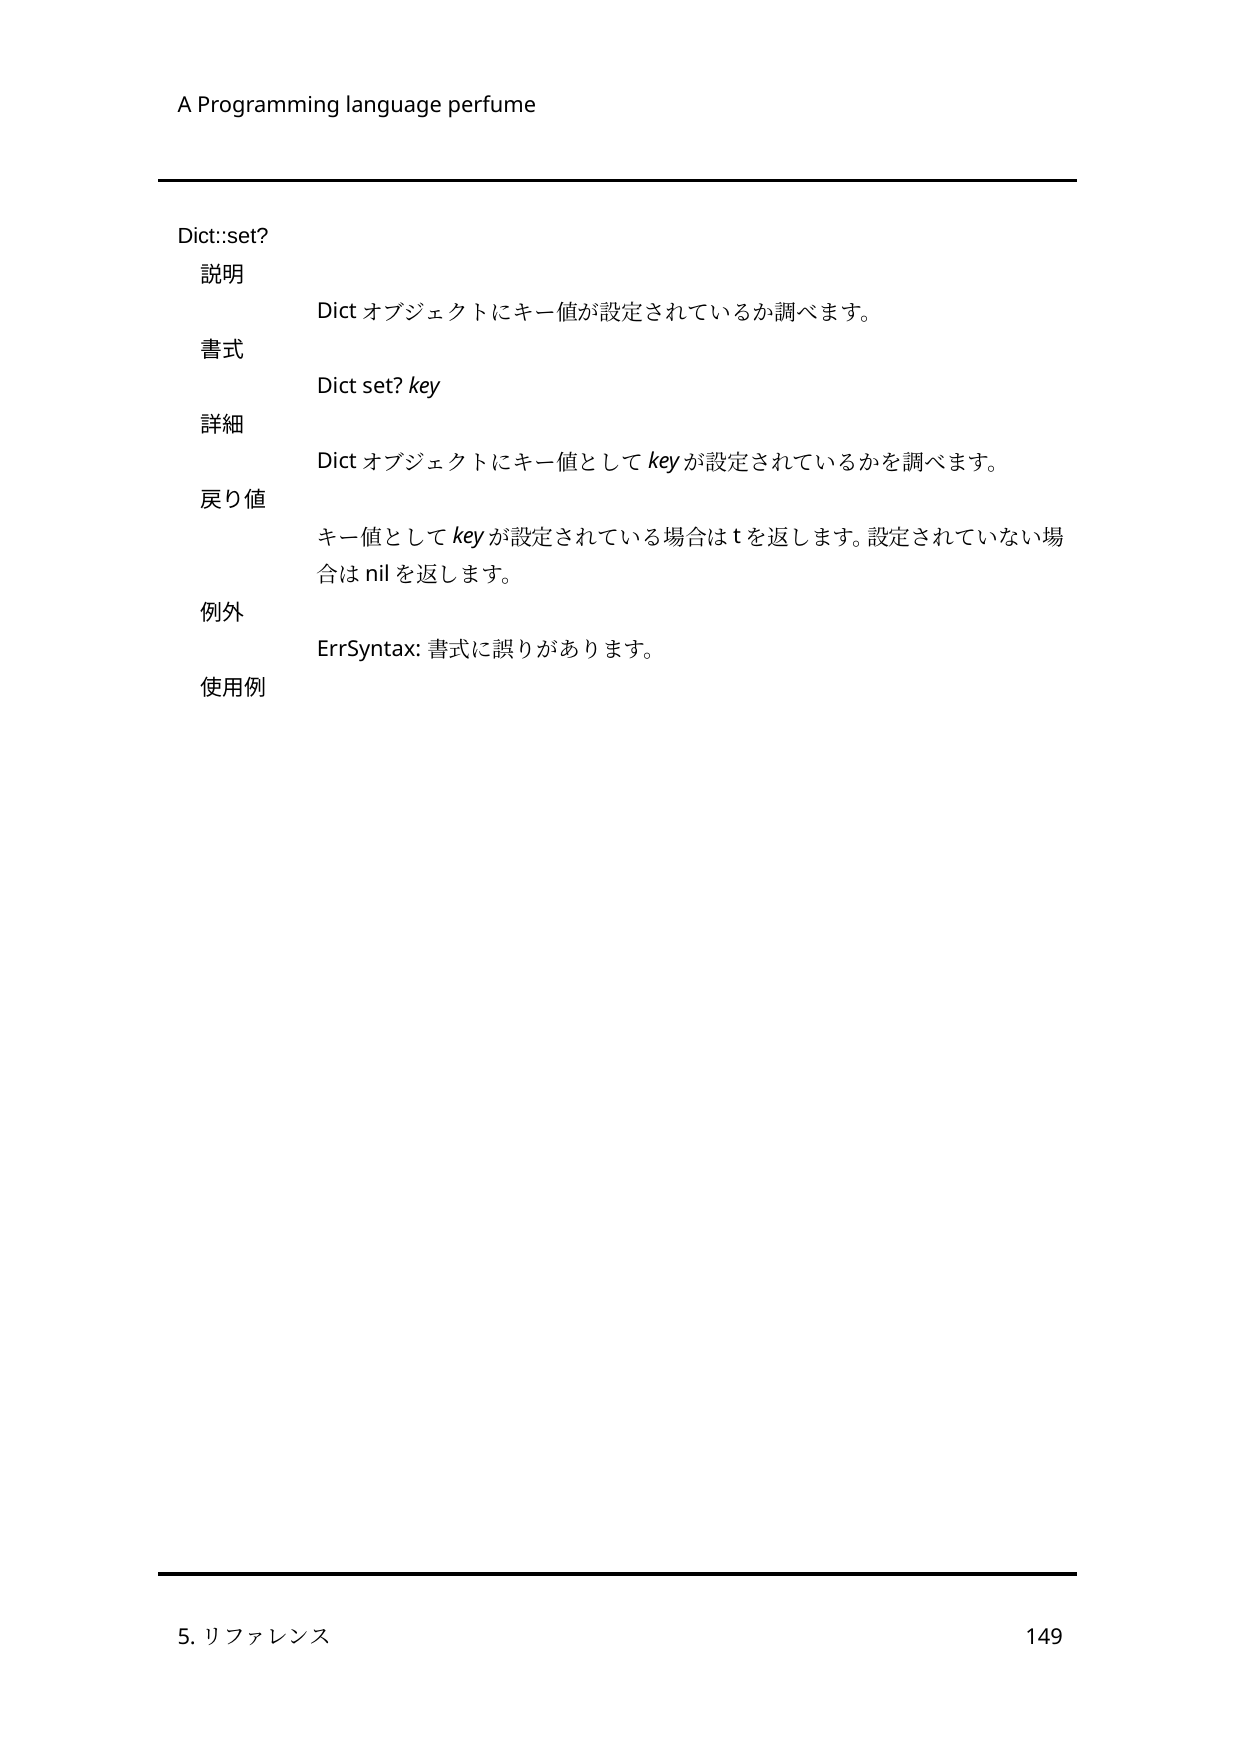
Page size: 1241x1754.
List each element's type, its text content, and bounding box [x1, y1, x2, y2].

table_cell 戻り値 [200, 479, 317, 592]
table_cell ErrSyntax: 書式に誤りがあります。 [317, 592, 1063, 667]
table_header Dictオブジェクトにキー値が設定されているか調べます。 [317, 254, 1063, 329]
subtitle Dict::set? [177, 217, 1063, 254]
table_header 説明 [200, 254, 317, 329]
table_cell Dictオブジェクトにキー値としてkeyが設定されているかを調べます。 [317, 404, 1063, 479]
table_cell 例外 [200, 592, 317, 667]
table_cell [317, 667, 1063, 742]
table_cell キー値としてkeyが設定されている場合はtを返します。設定されていない場合はnilを返します。 [317, 479, 1063, 592]
table_cell Dict set? key [317, 329, 1063, 404]
table_cell 書式 [200, 329, 317, 404]
table_cell 詳細 [200, 404, 317, 479]
table_cell 使用例 [200, 667, 317, 742]
